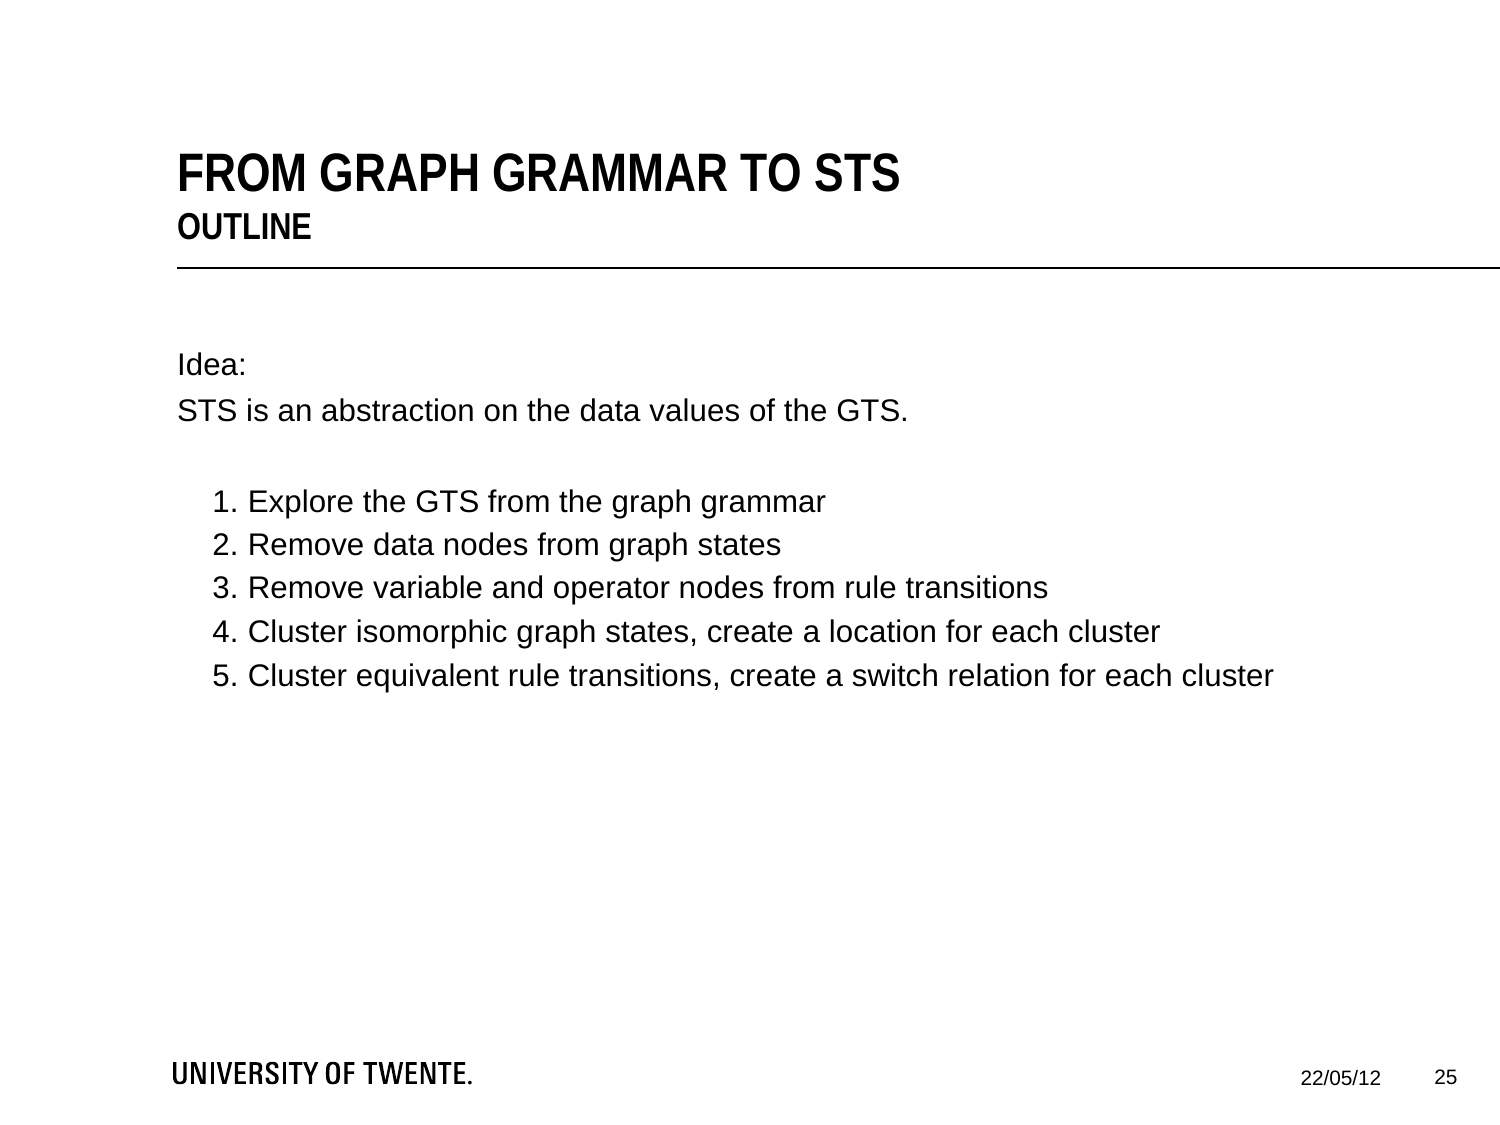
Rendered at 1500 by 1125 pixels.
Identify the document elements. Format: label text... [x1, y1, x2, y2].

text_box 22/05/12 [1242, 1050, 1395, 1125]
list Idea: STS is an abstraction on the data values of the GTS. Explore the GTS from the graph grammar Remove data nodes from graph states Remove variable and operator nodes from rule transitions Cluster isomorphic graph states, create a location for each cluster Cluster equivalent rule transitions, create a switch relation for each cluster [177, 336, 1381, 961]
text_box [1395, 1049, 1458, 1125]
title FROM GRAPH GRAMMAR TO STS OUTLINE [177, 59, 1458, 248]
